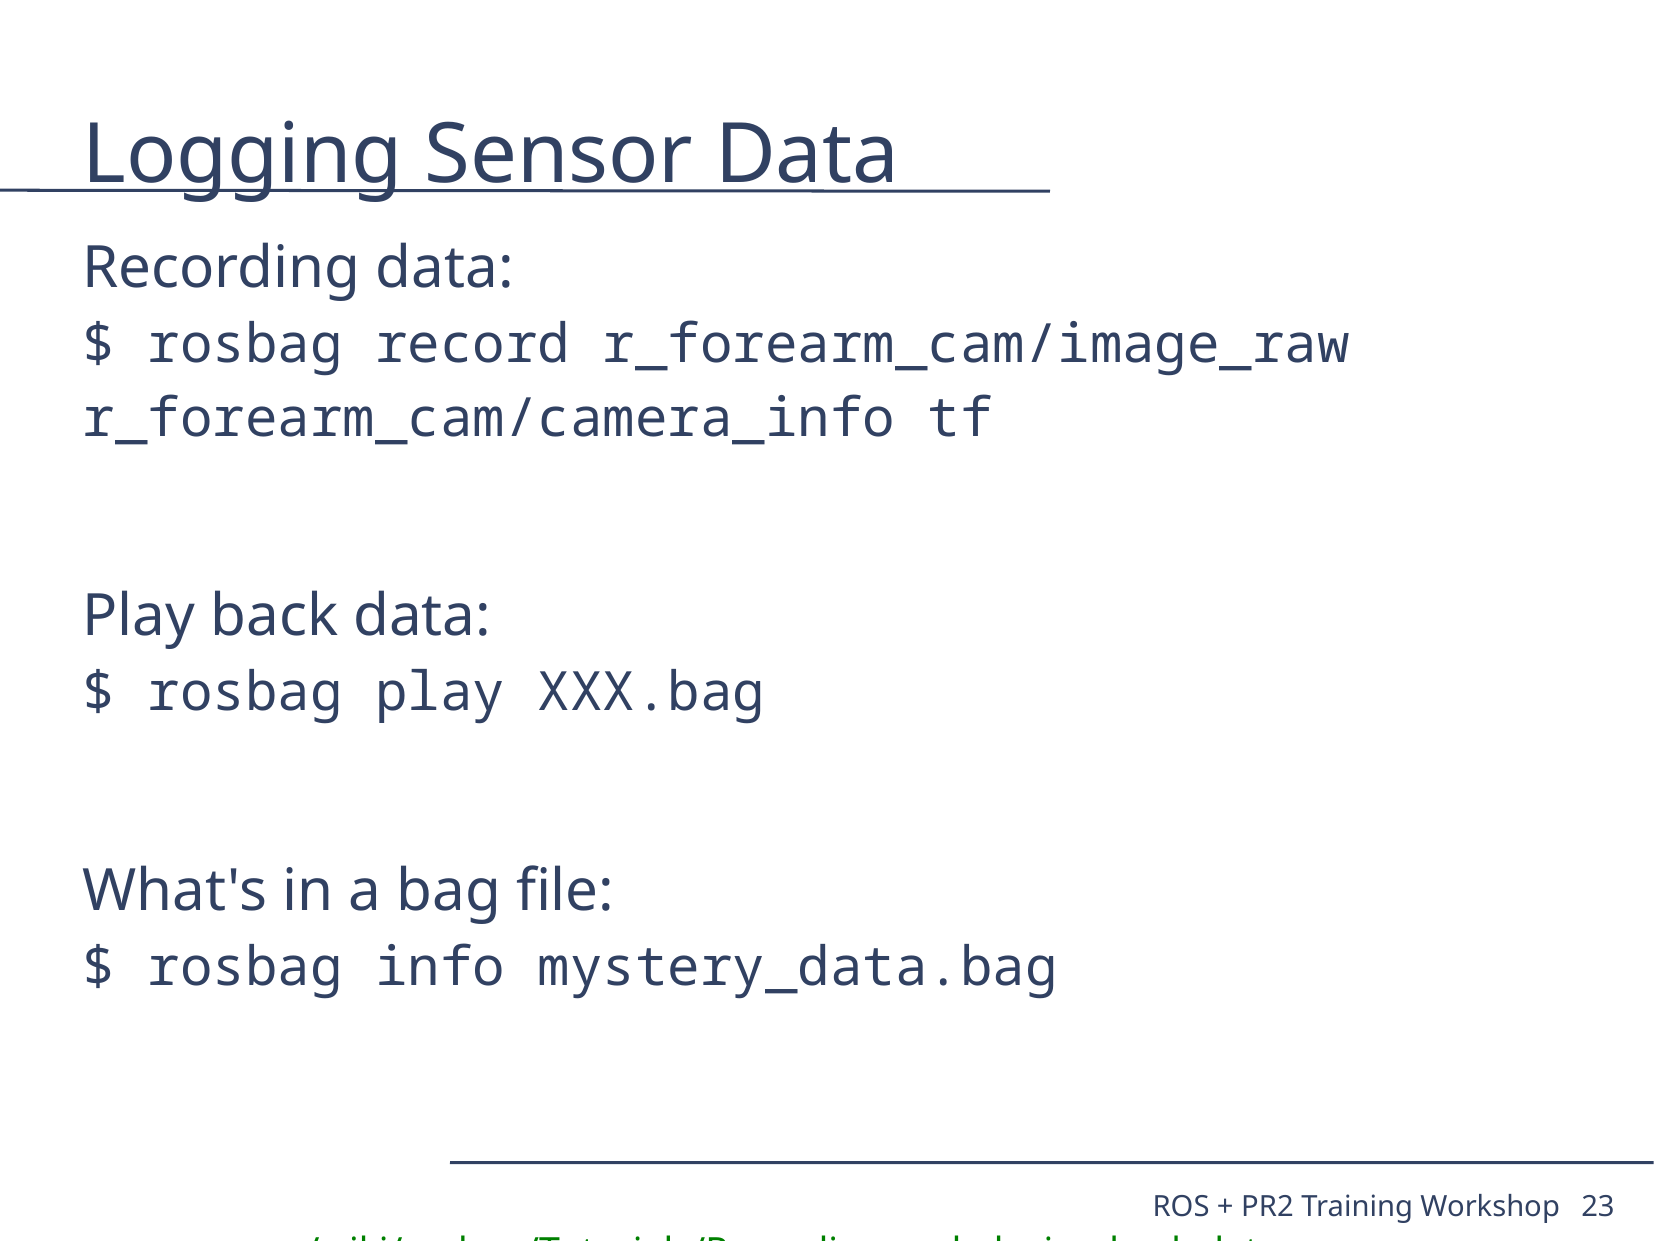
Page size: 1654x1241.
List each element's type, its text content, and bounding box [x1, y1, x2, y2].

list Recording data: $ rosbag record r_forearm_cam/image_raw r_forearm_cam/camera_info tf Play back data: $ rosbag play XXX.bag What's in a bag file: $ rosbag info mystery_data.bag www.ros.org/wiki/rosbag/Tutorials/Recording and playing back data [82, 225, 1613, 1163]
title Logging Sensor Data [82, 75, 1571, 225]
